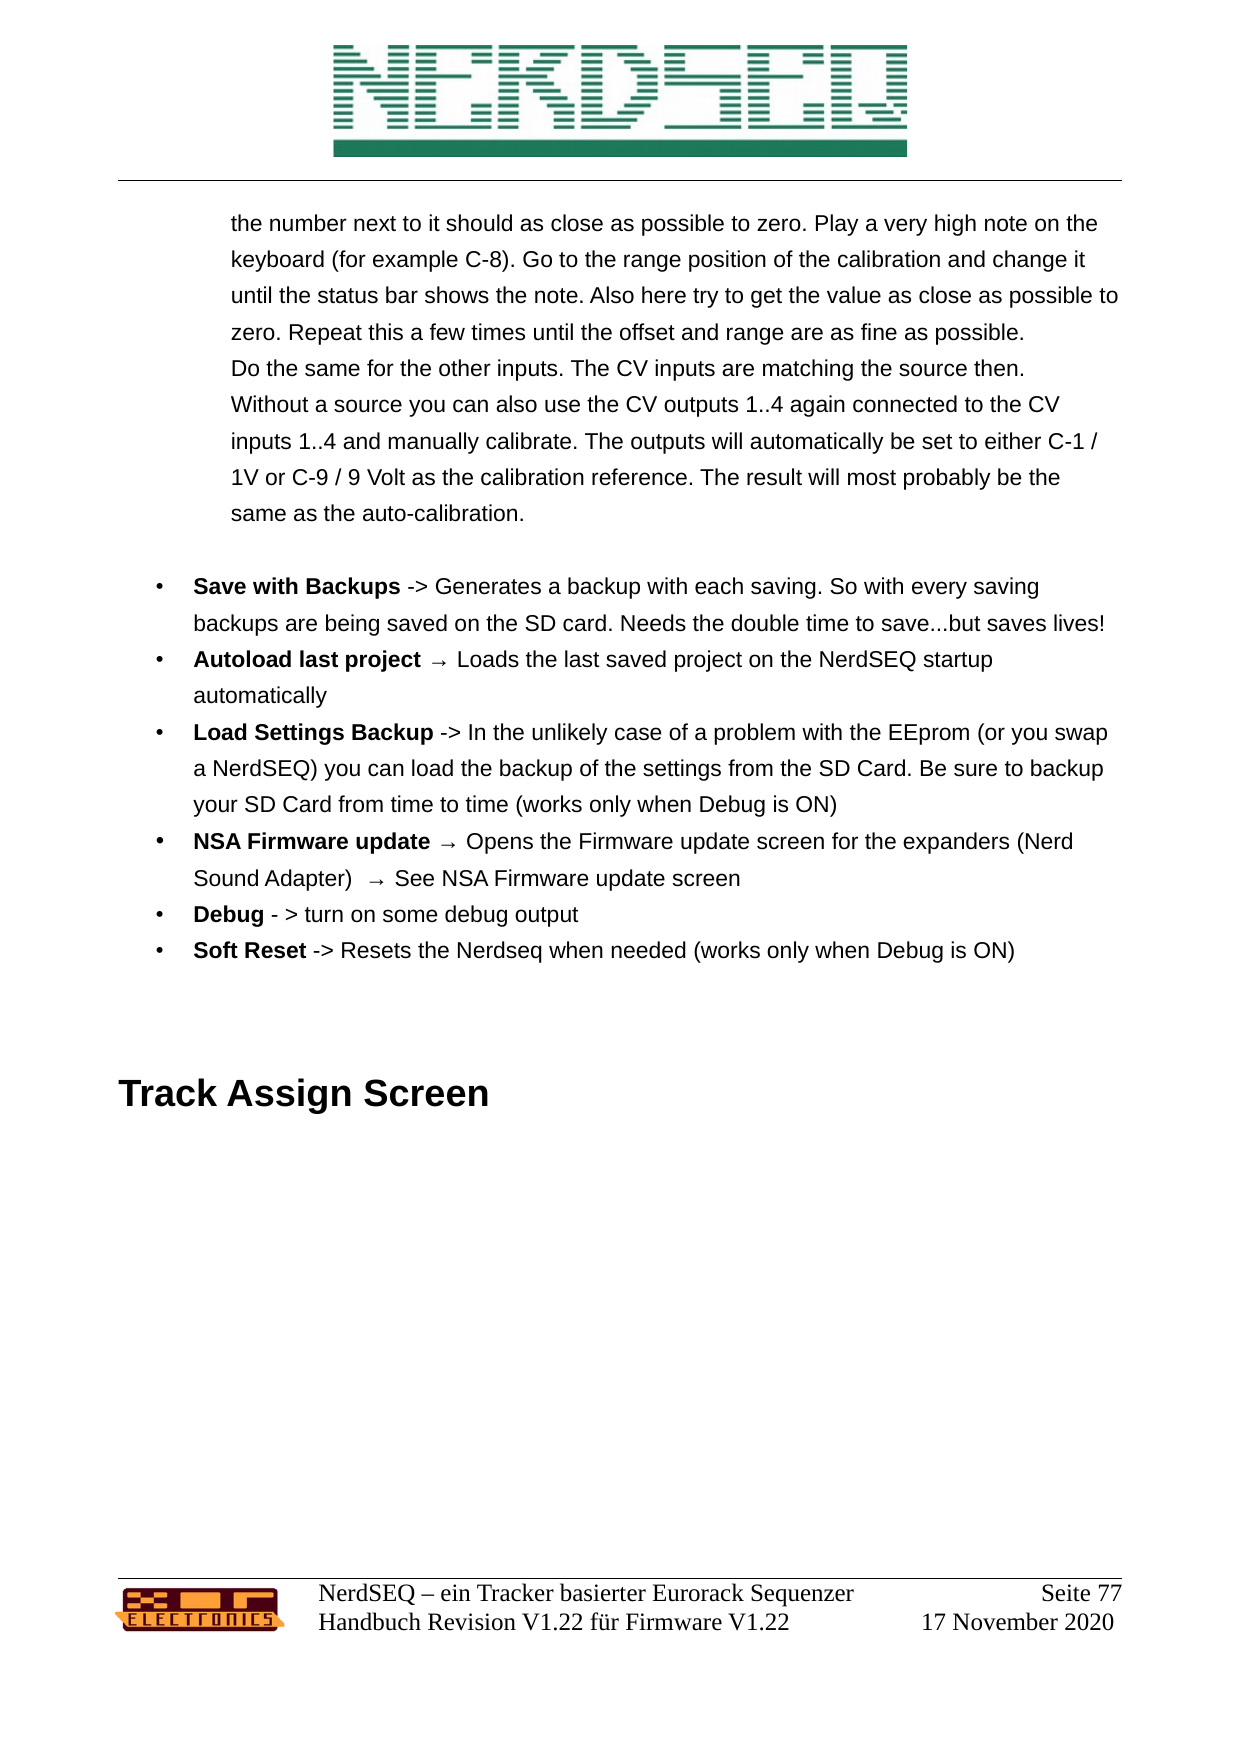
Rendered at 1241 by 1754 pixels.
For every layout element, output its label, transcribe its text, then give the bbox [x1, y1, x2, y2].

picture [115, 1584, 285, 1634]
list Load Settings Backup -> In the unlikely case of a problem with the EEprom (or you swap a NerdSEQ) you can load the backup of the settings from the SD Card. Be sure to backup your SD Card from time to time (works only when Debug is ON) [156, 718, 1122, 818]
list Without a source you can also use the CV outputs 1..4 again connected to the CV inputs 1..4 and manually calibrate. The outputs will automatically be set to either C-1 / 1V or C-9 / 9 Volt as the calibration reference. The result will most probably be the same as the auto-calibration. [193, 391, 1122, 527]
list NSA Firmware update → Opens the Firmware update screen for the expanders (Nerd Sound Adapter) → See NSA Firmware update screen [156, 828, 1122, 891]
list Debug - > turn on some debug output [156, 901, 1122, 927]
picture [333, 45, 908, 157]
list Do the same for the other inputs. The CV inputs are matching the source then. [193, 355, 1122, 381]
list Save with Backups -> Generates a backup with each saving. So with every saving backups are being saved on the SD card. Needs the double time to save...but saves lives! [156, 573, 1122, 636]
subtitle Track Assign Screen [118, 1071, 1122, 1115]
list the number next to it should as close as possible to zero. Play a very high note on the keyboard (for example C-8). Go to the range position of the calibration and change it until the status bar shows the note. Also here try to get the value as close as possible to zero. Repeat this a few times until the offset and range are as fine as possible. [193, 209, 1122, 345]
list Soft Reset -> Resets the Nerdseq when needed (works only when Debug is ON) [156, 937, 1122, 963]
list Autoload last project → Loads the last saved project on the NerdSEQ startup automatically [156, 646, 1122, 708]
